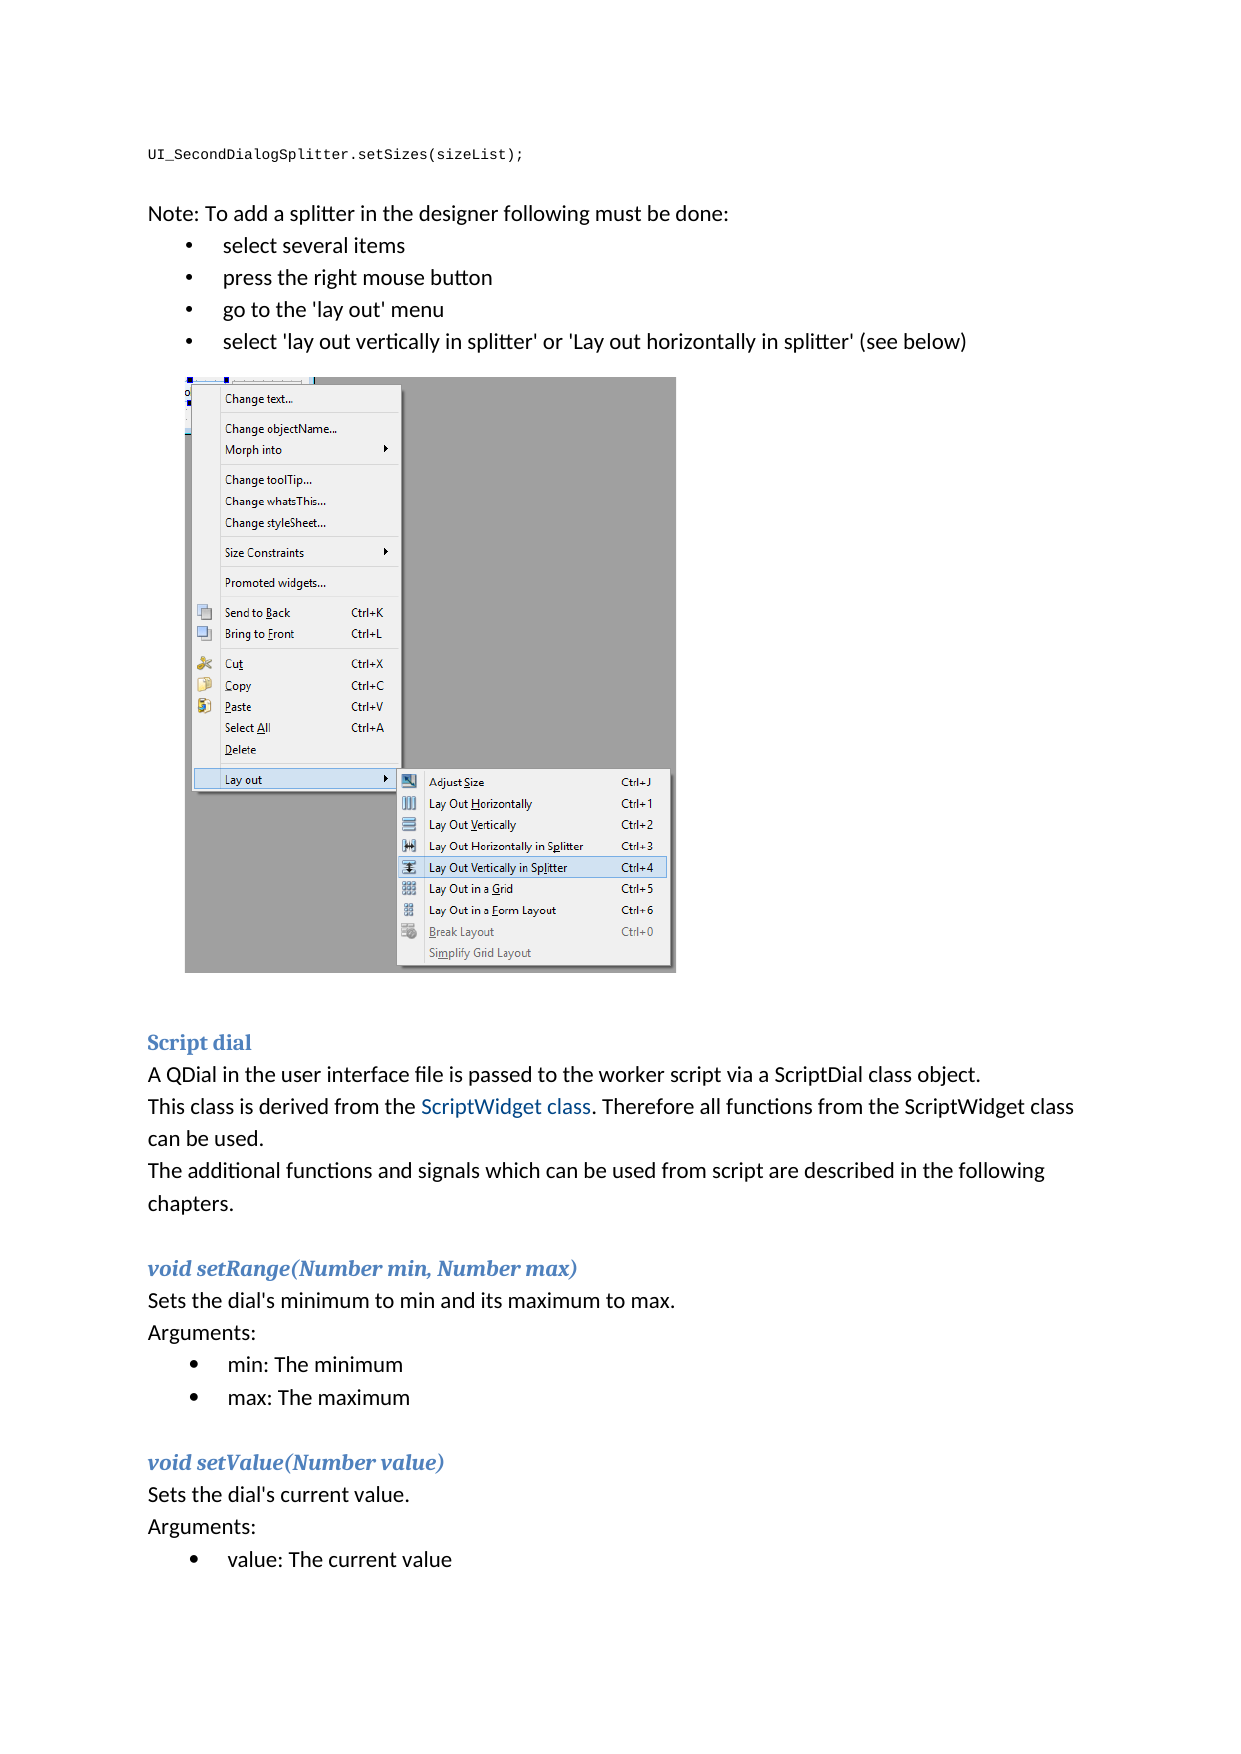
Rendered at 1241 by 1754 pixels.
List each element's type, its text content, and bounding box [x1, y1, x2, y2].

list press the right mouse button [185, 263, 1093, 291]
picture [184, 377, 677, 973]
text The additional functions and signals which can be used from script are described in the following chapters. [148, 1157, 1093, 1217]
text Arguments: [148, 1512, 1093, 1541]
list min: The minimum [190, 1351, 1093, 1379]
list max: The maximum [190, 1383, 1093, 1411]
text UI_SecondDialogSplitter.setSizes(sizeList); [148, 148, 1093, 164]
text Arguments: [148, 1318, 1093, 1346]
list go to the 'lay out' menu [185, 295, 1093, 323]
text A QDial in the user interface file is passed to the worker script via a ScriptDial class object. [148, 1060, 1093, 1088]
text Sets the dial's minimum to min and its maximum to max. [148, 1286, 1093, 1314]
text This class is derived from the ScriptWidget class. Therefore all functions from the ScriptWidget class can be used. [148, 1092, 1093, 1152]
list value: The current value [190, 1545, 1093, 1573]
list select several items [185, 231, 1093, 259]
text Sets the dial's current value. [148, 1480, 1093, 1508]
text Note: To add a splitter in the designer following must be done: [148, 199, 1093, 227]
subtitle void setValue(Number value) [148, 1450, 1093, 1476]
list select 'lay out vertically in splitter' or 'Lay out horizontally in splitter' (see below) [185, 327, 1093, 356]
subtitle void setRange(Number min, Number max) [148, 1256, 1093, 1282]
subtitle Script dial [148, 1030, 1093, 1056]
